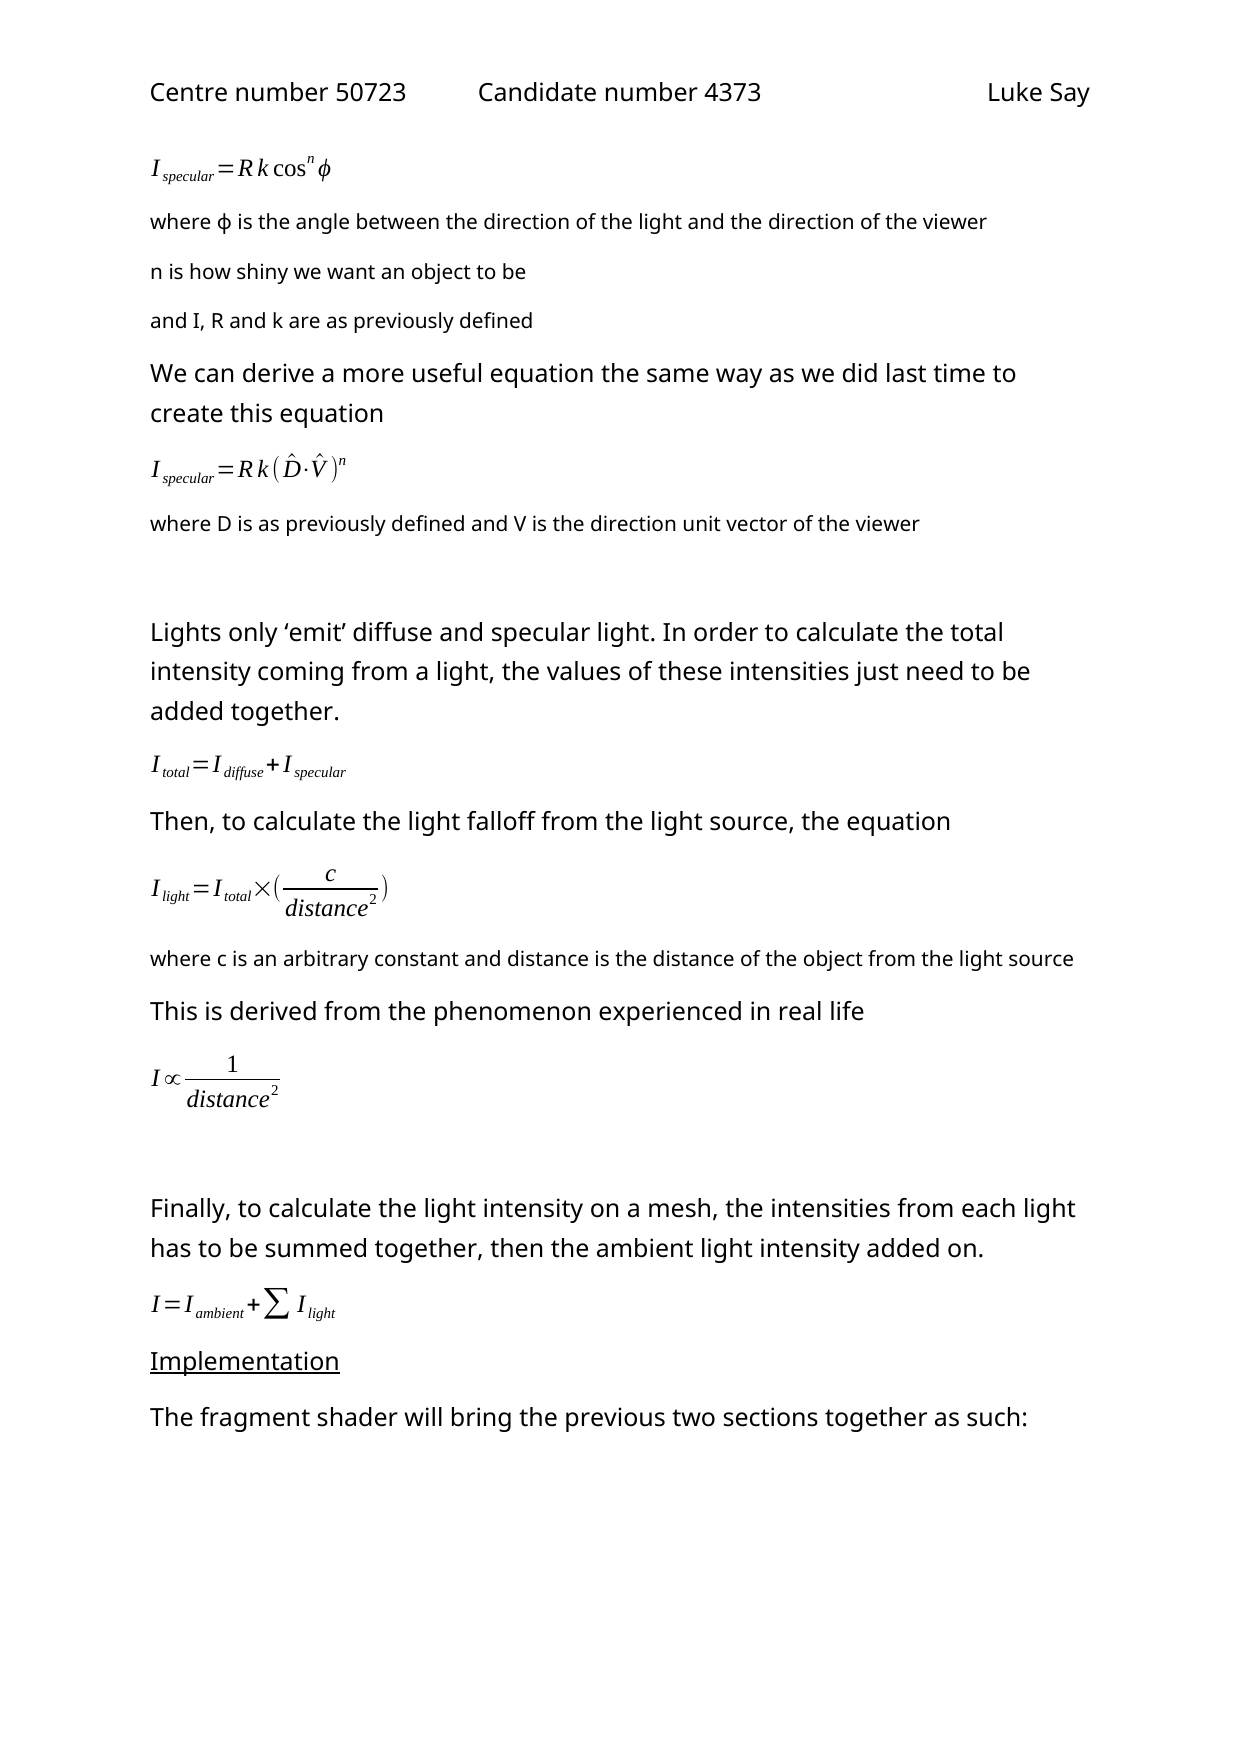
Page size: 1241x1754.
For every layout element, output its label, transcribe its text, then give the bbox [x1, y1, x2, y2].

text and I, R and k are as previously defined [150, 306, 1090, 335]
text where c is an arbitrary constant and distance is the distance of the object from the light source [150, 944, 1090, 973]
text where D is as previously defined and V is the direction unit vector of the viewer [150, 509, 1090, 537]
text We can derive a more useful equation the same way as we did last time to create this equation [150, 356, 1090, 429]
text n is how shiny we want an object to be [150, 257, 1090, 285]
text Finally, to calculate the light intensity on a mesh, the intensities from each light has to be summed together, then the ambient light intensity added on. [150, 1191, 1090, 1264]
text Implementation [150, 1343, 1090, 1378]
text The fragment shader will bring the previous two sections together as such: [150, 1400, 1090, 1434]
text Lights only ‘emit’ diffuse and specular light. In order to calculate the total intensity coming from a light, the values of these intensities just need to be added together. [150, 614, 1090, 727]
text where ɸ is the angle between the direction of the light and the direction of the viewer [150, 207, 1090, 236]
text Then, to calculate the light falloff from the light source, the equation [150, 803, 1090, 837]
text This is derived from the phenomenon experienced in real life [150, 994, 1090, 1028]
